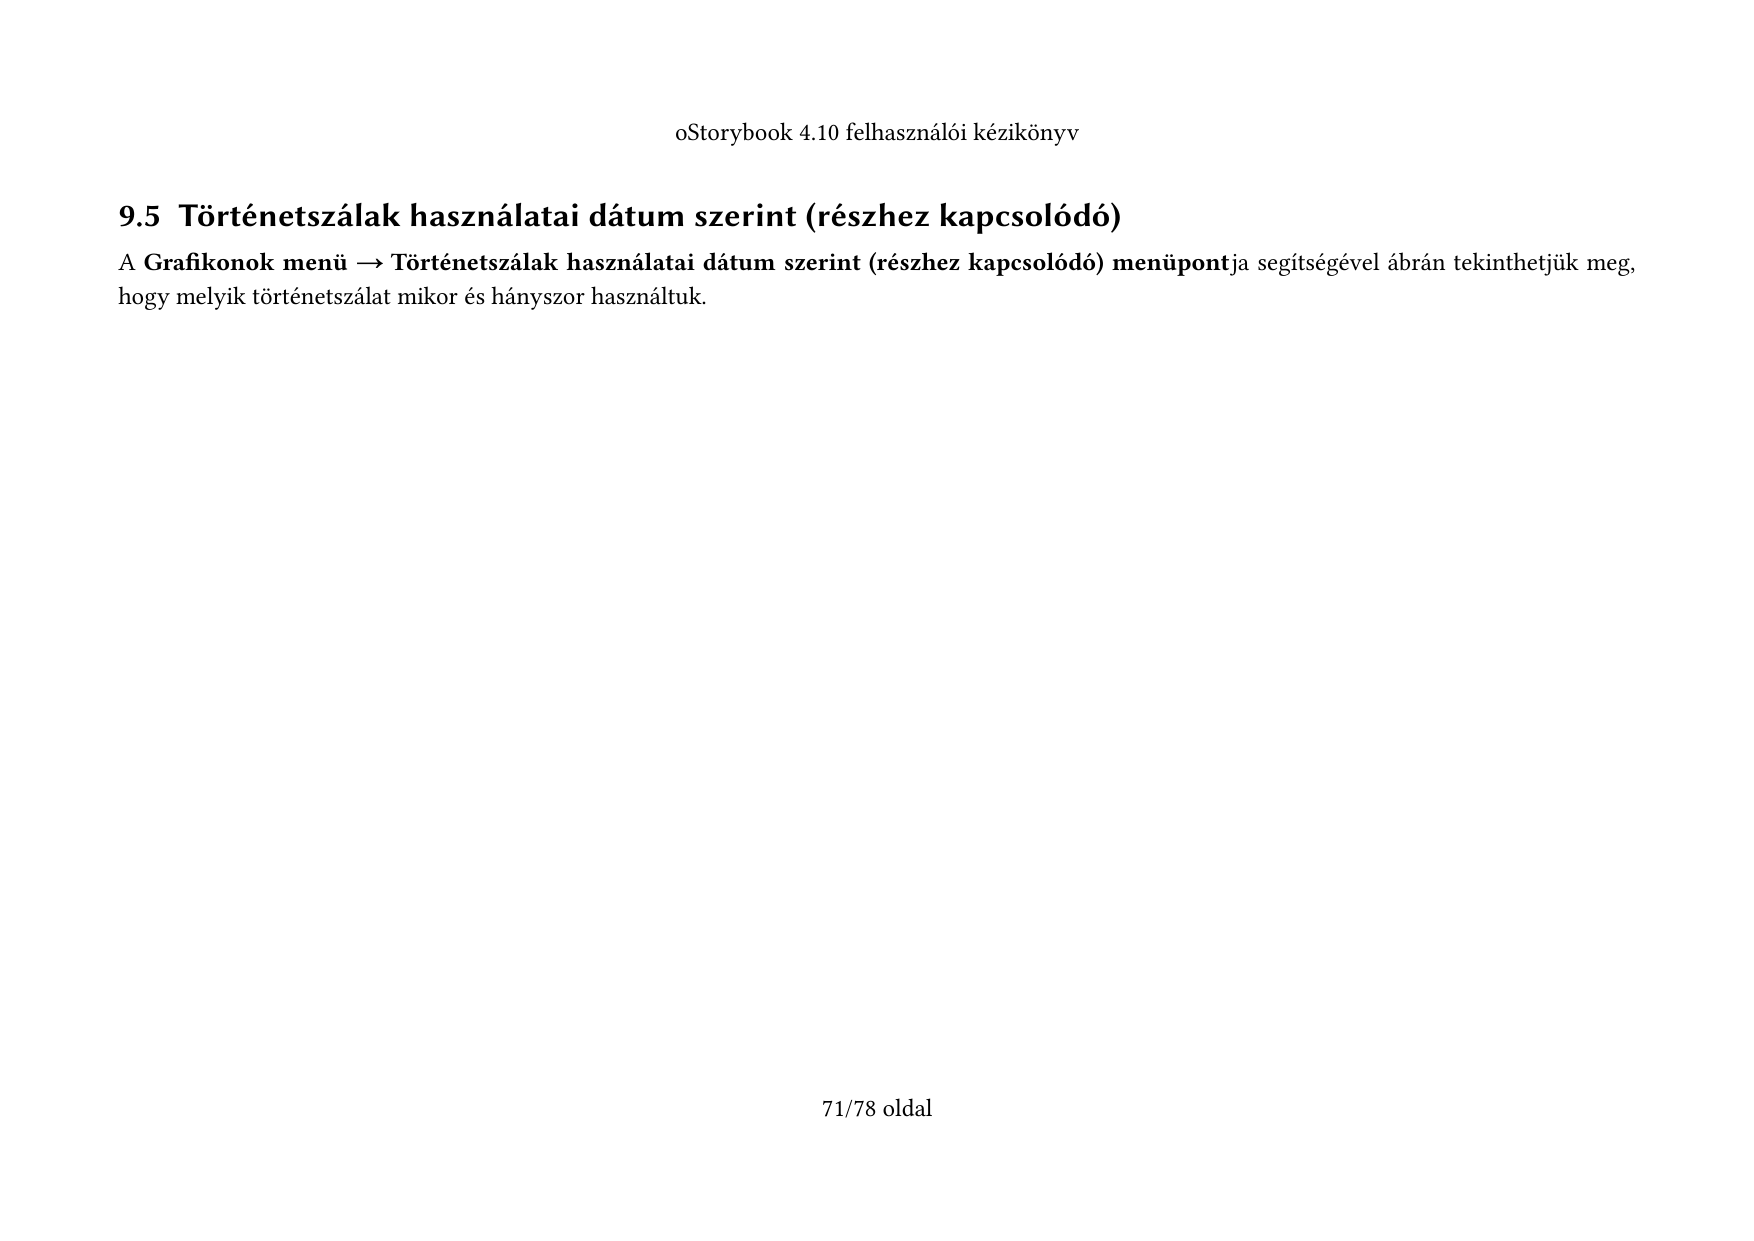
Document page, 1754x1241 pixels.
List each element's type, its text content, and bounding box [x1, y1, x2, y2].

text A Grafikonok menü → Történetszálak használatai dátum szerint (részhez kapcsolódó) menüpontja segítségével ábrán tekinthetjük meg, hogy melyik történetszálat mikor és hányszor használtuk. [118, 247, 1636, 310]
subtitle Történetszálak használatai dátum szerint (részhez kapcsolódó) [118, 197, 1636, 235]
